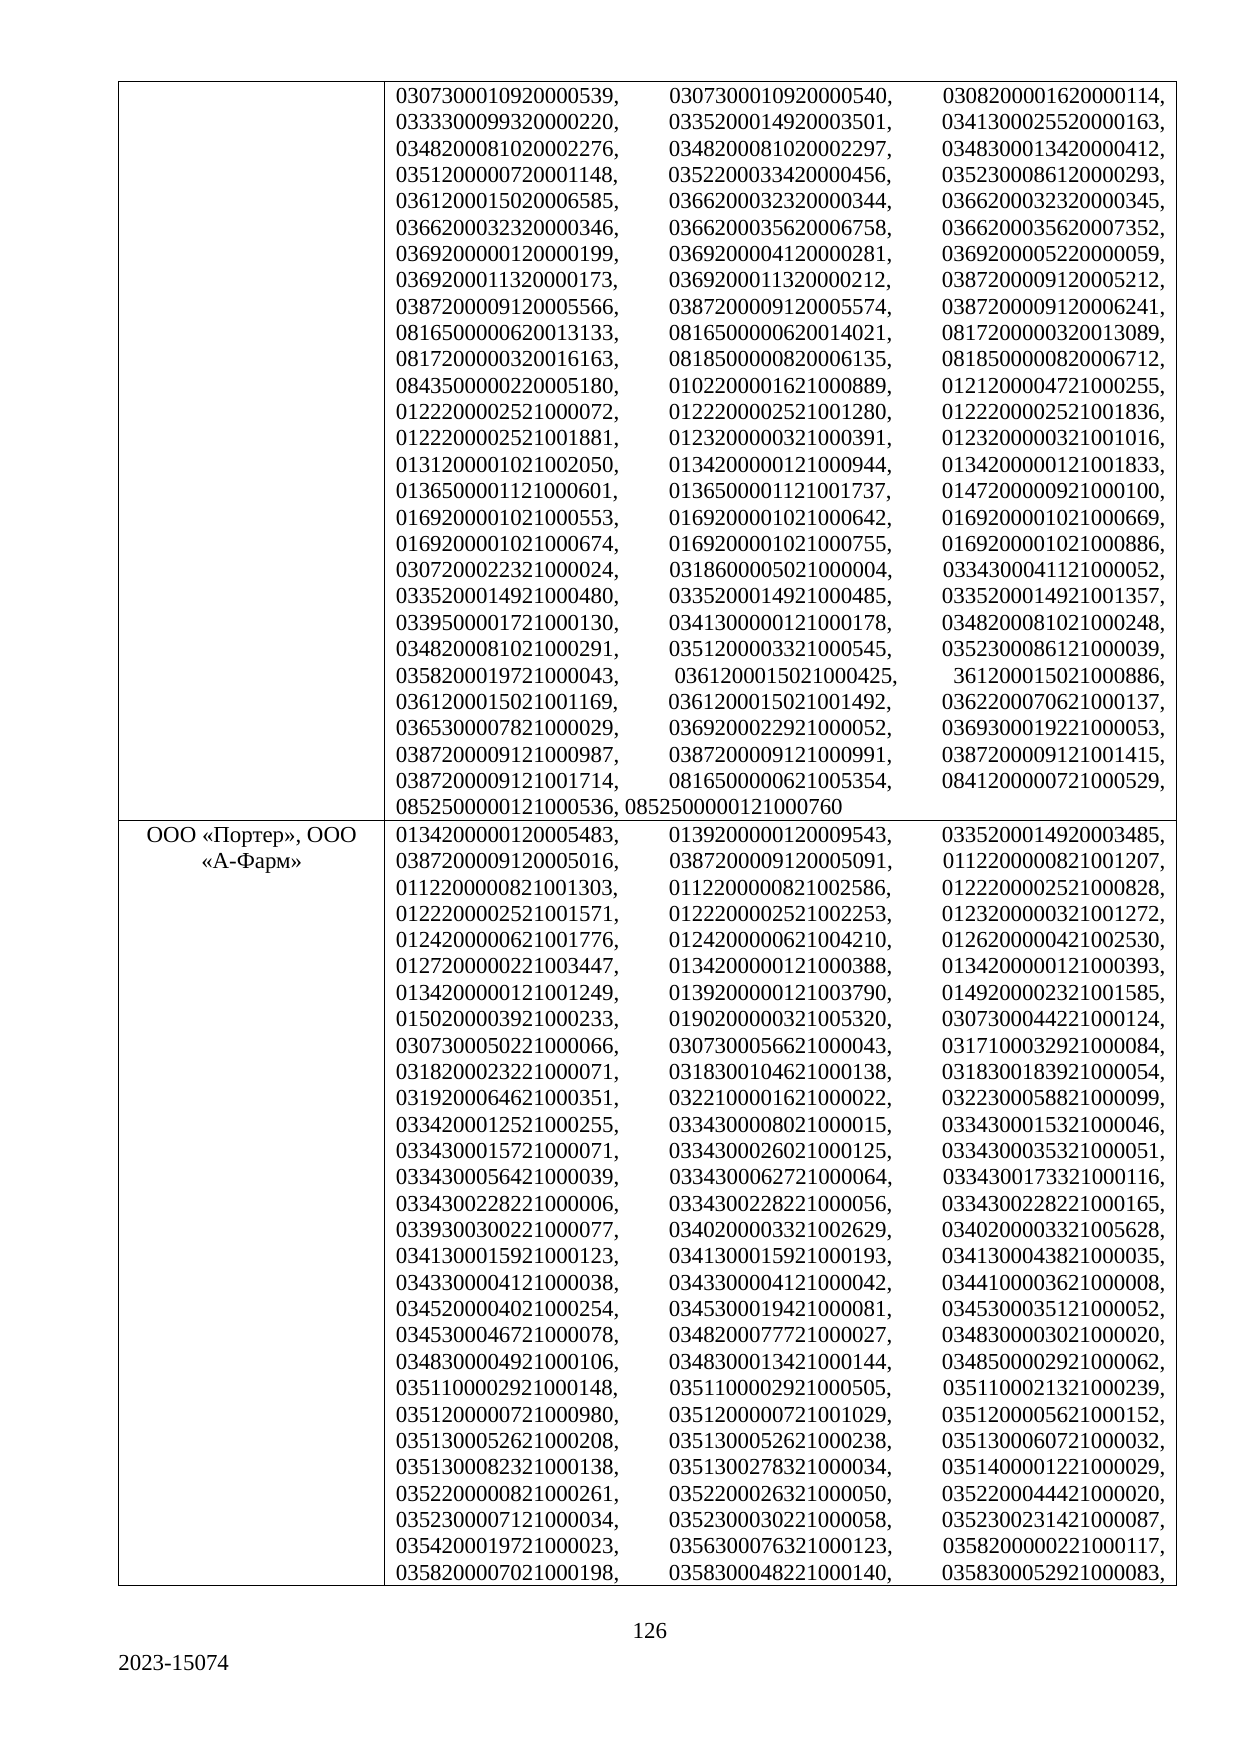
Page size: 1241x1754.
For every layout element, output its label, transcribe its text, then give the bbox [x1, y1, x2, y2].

table_cell [119, 82, 384, 820]
table_cell 0134200000120005483, 0139200000120009543, 0335200014920003485, 0387200009120005016, 0387200009120005091, 0112200000821001207, 0112200000821001303, 0112200000821002586, 0122200002521000828, 0122200002521001571, 0122200002521002253, 0123200000321001272, 0124200000621001776, 0124200000621004210, 0126200000421002530, 0127200000221003447, 0134200000121000388, 0134200000121000393, 0134200000121001249, 0139200000121003790, 0149200002321001585, 0150200003921000233, 0190200000321005320, 0307300044221000124, 0307300050221000066, 0307300056621000043, 0317100032921000084, 0318200023221000071, 0318300104621000138, 0318300183921000054, 0319200064621000351, 0322100001621000022, 0322300058821000099, 0334200012521000255, 0334300008021000015, 0334300015321000046, 0334300015721000071, 0334300026021000125, 0334300035321000051, 0334300056421000039, 0334300062721000064, 0334300173321000116, 0334300228221000006, 0334300228221000056, 0334300228221000165, 0339300300221000077, 0340200003321002629, 0340200003321005628, 0341300015921000123, 0341300015921000193, 0341300043821000035, 0343300004121000038, 0343300004121000042, 0344100003621000008, 0345200004021000254, 0345300019421000081, 0345300035121000052, 0345300046721000078, 0348200077721000027, 0348300003021000020, 0348300004921000106, 0348300013421000144, 0348500002921000062, 0351100002921000148, 0351100002921000505, 0351100021321000239, 0351200000721000980, 0351200000721001029, 0351200005621000152, 0351300052621000208, 0351300052621000238, 0351300060721000032, 0351300082321000138, 0351300278321000034, 0351400001221000029, 0352200000821000261, 0352200026321000050, 0352200044421000020, 0352300007121000034, 0352300030221000058, 0352300231421000087, 0354200019721000023, 0356300076321000123, 0358200000221000117, 0358200007021000198, 0358300048221000140, 0358300052921000083, [385, 821, 1176, 1585]
table_cell ООО «Портер», ООО «А-Фарм» [119, 821, 384, 1585]
table_cell 0307300010920000539, 0307300010920000540, 0308200001620000114, 0333300099320000220, 0335200014920003501, 0341300025520000163, 0348200081020002276, 0348200081020002297, 0348300013420000412, 0351200000720001148, 0352200033420000456, 0352300086120000293, 0361200015020006585, 0366200032320000344, 0366200032320000345, 0366200032320000346, 0366200035620006758, 0366200035620007352, 0369200000120000199, 0369200004120000281, 0369200005220000059, 0369200011320000173, 0369200011320000212, 0387200009120005212, 0387200009120005566, 0387200009120005574, 0387200009120006241, 0816500000620013133, 0816500000620014021, 0817200000320013089, 0817200000320016163, 0818500000820006135, 0818500000820006712, 0843500000220005180, 0102200001621000889, 0121200004721000255, 0122200002521000072, 0122200002521001280, 0122200002521001836, 0122200002521001881, 0123200000321000391, 0123200000321001016, 0131200001021002050, 0134200000121000944, 0134200000121001833, 0136500001121000601, 0136500001121001737, 0147200000921000100, 0169200001021000553, 0169200001021000642, 0169200001021000669, 0169200001021000674, 0169200001021000755, 0169200001021000886, 0307200022321000024, 0318600005021000004, 0334300041121000052, 0335200014921000480, 0335200014921000485, 0335200014921001357, 0339500001721000130, 0341300000121000178, 0348200081021000248, 0348200081021000291, 0351200003321000545, 0352300086121000039, 0358200019721000043, 0361200015021000425, 361200015021000886, 0361200015021001169, 0361200015021001492, 0362200070621000137, 0365300007821000029, 0369200022921000052, 0369300019221000053, 0387200009121000987, 0387200009121000991, 0387200009121001415, 0387200009121001714, 0816500000621005354, 0841200000721000529, 0852500000121000536, 0852500000121000760 [385, 82, 1176, 820]
